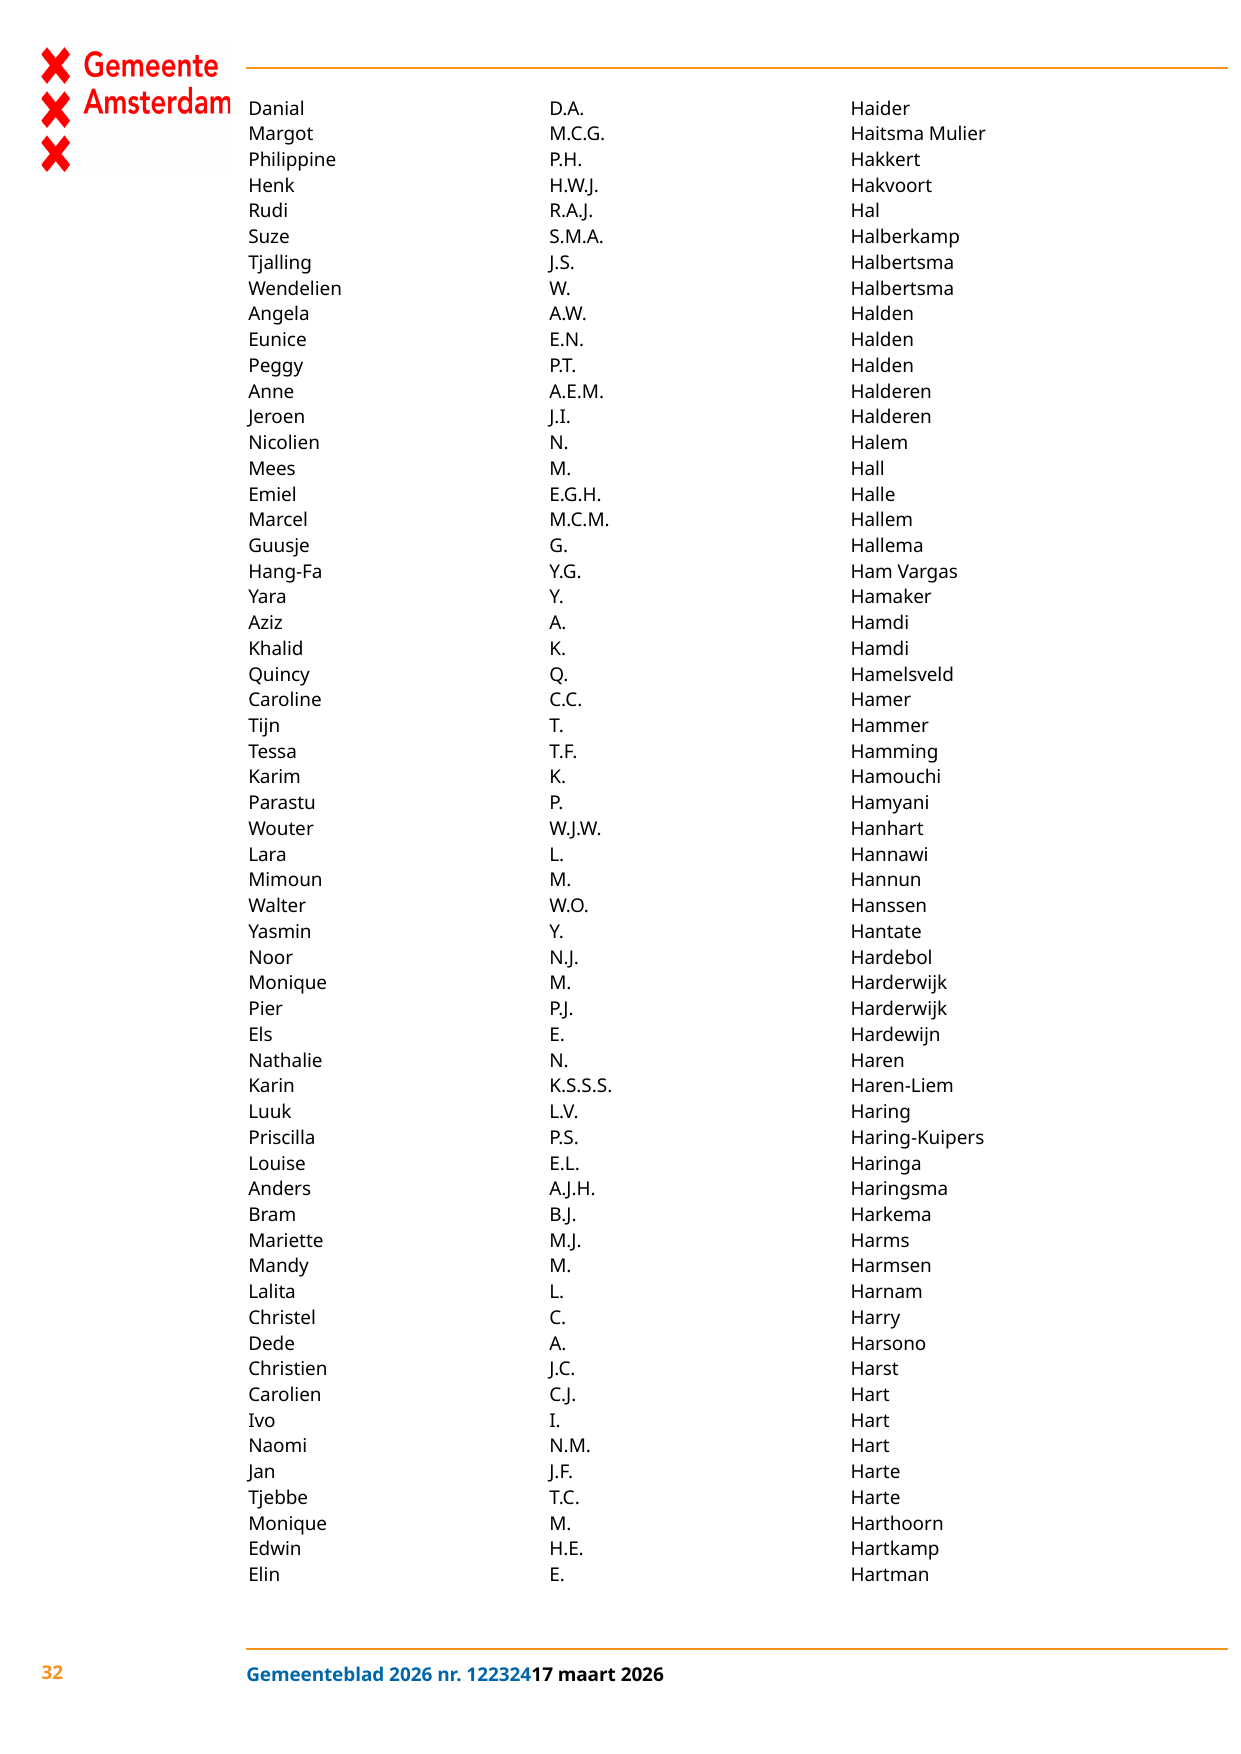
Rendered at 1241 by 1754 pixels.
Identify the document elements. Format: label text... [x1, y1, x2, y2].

table_cell Halbertsma [850, 249, 1152, 275]
table_cell J.S. [549, 249, 850, 275]
table_cell C.J. [549, 1381, 850, 1407]
table_cell Lara [248, 841, 549, 867]
table_cell W.J.W. [549, 815, 850, 841]
table_cell Carolien [248, 1381, 549, 1407]
table_cell B.J. [549, 1201, 850, 1227]
table_cell C. [549, 1304, 850, 1330]
table_cell Hardebol [850, 944, 1152, 969]
table_cell Tessa [248, 738, 549, 764]
table_cell Harms [850, 1227, 1152, 1253]
table_cell Yara [248, 584, 549, 609]
table_cell Hanssen [850, 893, 1152, 918]
table_cell Hakvoort [850, 172, 1152, 198]
table_cell Hamelsveld [850, 661, 1152, 687]
table_cell Edwin [248, 1536, 549, 1561]
table_cell E.N. [549, 326, 850, 352]
table_cell Hamer [850, 687, 1152, 712]
table_cell T.F. [549, 738, 850, 764]
table_cell T. [549, 712, 850, 738]
table_cell Marcel [248, 506, 549, 532]
table_cell Priscilla [248, 1124, 549, 1150]
table_cell Hallema [850, 532, 1152, 558]
table_cell Hamdi [850, 609, 1152, 635]
table_cell Tjebbe [248, 1484, 549, 1510]
table_cell Jeroen [248, 404, 549, 429]
table_cell Hanhart [850, 815, 1152, 841]
table_cell Danial [248, 95, 549, 121]
table_cell A.E.M. [549, 378, 850, 403]
table_cell Hallem [850, 506, 1152, 532]
table_cell Haren-Liem [850, 1073, 1152, 1098]
table_cell Wendelien [248, 275, 549, 301]
table_cell Harnam [850, 1278, 1152, 1304]
table_cell Rudi [248, 198, 549, 223]
table_cell Halbertsma [850, 275, 1152, 301]
table_cell P.H. [549, 146, 850, 172]
table_cell E.G.H. [549, 481, 850, 506]
table_cell Luuk [248, 1098, 549, 1124]
table_cell K.S.S.S. [549, 1073, 850, 1098]
table_cell Halderen [850, 378, 1152, 403]
table_cell Hart [850, 1407, 1152, 1433]
table_cell L. [549, 841, 850, 867]
table_cell Hamaker [850, 584, 1152, 609]
table_cell Harmsen [850, 1253, 1152, 1278]
table_cell Mees [248, 455, 549, 481]
table_cell Mariette [248, 1227, 549, 1253]
table_cell Halem [850, 429, 1152, 455]
table_cell Harte [850, 1459, 1152, 1484]
table_cell Karim [248, 764, 549, 789]
table_cell M. [549, 867, 850, 892]
table_cell Hang-Fa [248, 558, 549, 584]
table_cell Christien [248, 1356, 549, 1381]
table_cell Jan [248, 1459, 549, 1484]
table_cell Y.G. [549, 558, 850, 584]
table_cell Christel [248, 1304, 549, 1330]
table_cell Tjalling [248, 249, 549, 275]
table_cell N. [549, 1047, 850, 1072]
table_cell E.L. [549, 1150, 850, 1175]
table_cell E. [549, 1561, 850, 1587]
table_cell Haringsma [850, 1175, 1152, 1201]
table_cell T.C. [549, 1484, 850, 1510]
table_cell Yasmin [248, 918, 549, 944]
table_cell Halderen [850, 404, 1152, 429]
table_cell S.M.A. [549, 224, 850, 249]
table_cell L.V. [549, 1098, 850, 1124]
table_cell Hamouchi [850, 764, 1152, 789]
table_cell Els [248, 1021, 549, 1047]
table_cell Wouter [248, 815, 549, 841]
table_cell Harry [850, 1304, 1152, 1330]
table_cell Haren [850, 1047, 1152, 1072]
table_cell Harsono [850, 1330, 1152, 1356]
table_cell Haring-Kuipers [850, 1124, 1152, 1150]
table_cell K. [549, 764, 850, 789]
table_cell Anders [248, 1175, 549, 1201]
table_cell Pier [248, 995, 549, 1021]
table_cell Hal [850, 198, 1152, 223]
table_cell G. [549, 532, 850, 558]
table_cell Monique [248, 1510, 549, 1536]
table_cell Harte [850, 1484, 1152, 1510]
table_cell Karin [248, 1073, 549, 1098]
table_cell Halle [850, 481, 1152, 506]
table_cell Hardewijn [850, 1021, 1152, 1047]
table_cell Guusje [248, 532, 549, 558]
table_cell Haring [850, 1098, 1152, 1124]
table_cell M. [549, 455, 850, 481]
table_cell Walter [248, 893, 549, 918]
table_cell Hartman [850, 1561, 1152, 1587]
table_cell Mandy [248, 1253, 549, 1278]
table_cell J.C. [549, 1356, 850, 1381]
table_cell Ivo [248, 1407, 549, 1433]
table_cell Eunice [248, 326, 549, 352]
table_cell Hart [850, 1381, 1152, 1407]
table_cell Hamdi [850, 635, 1152, 661]
table_cell Y. [549, 918, 850, 944]
table_cell Hantate [850, 918, 1152, 944]
table_cell Q. [549, 661, 850, 687]
table_cell A. [549, 609, 850, 635]
table_cell Hart [850, 1433, 1152, 1458]
table_cell Hamyani [850, 790, 1152, 815]
table_cell Naomi [248, 1433, 549, 1458]
table_cell M.J. [549, 1227, 850, 1253]
table_cell Angela [248, 301, 549, 326]
table_cell Harderwijk [850, 970, 1152, 995]
table_cell Harthoorn [850, 1510, 1152, 1536]
table_cell M. [549, 1510, 850, 1536]
table_cell M. [549, 1253, 850, 1278]
table_cell Haider [850, 95, 1152, 121]
table_cell Caroline [248, 687, 549, 712]
table_cell Nathalie [248, 1047, 549, 1072]
table_cell Emiel [248, 481, 549, 506]
table_cell Harderwijk [850, 995, 1152, 1021]
table_cell Hartkamp [850, 1536, 1152, 1561]
table_cell N. [549, 429, 850, 455]
table_cell Suze [248, 224, 549, 249]
table_cell P.T. [549, 352, 850, 378]
table_cell R.A.J. [549, 198, 850, 223]
picture [41, 47, 231, 172]
table_cell J.F. [549, 1459, 850, 1484]
table_cell Hakkert [850, 146, 1152, 172]
table_cell Y. [549, 584, 850, 609]
table_cell Hannawi [850, 841, 1152, 867]
table_cell Khalid [248, 635, 549, 661]
table_cell Dede [248, 1330, 549, 1356]
table_cell I. [549, 1407, 850, 1433]
table_cell Harkema [850, 1201, 1152, 1227]
table_cell Elin [248, 1561, 549, 1587]
table_cell Noor [248, 944, 549, 969]
table_cell P.J. [549, 995, 850, 1021]
table_cell Aziz [248, 609, 549, 635]
table_cell W. [549, 275, 850, 301]
table_cell H.W.J. [549, 172, 850, 198]
table_cell M.C.M. [549, 506, 850, 532]
table_cell Margot [248, 121, 549, 146]
table_cell N.M. [549, 1433, 850, 1458]
table_cell Halberkamp [850, 224, 1152, 249]
table_cell Louise [248, 1150, 549, 1175]
table_cell P. [549, 790, 850, 815]
table_cell Halden [850, 326, 1152, 352]
table_cell Ham Vargas [850, 558, 1152, 584]
table_cell P.S. [549, 1124, 850, 1150]
table_cell A. [549, 1330, 850, 1356]
table_cell Haitsma Mulier [850, 121, 1152, 146]
table_cell L. [549, 1278, 850, 1304]
table_cell Anne [248, 378, 549, 403]
table_cell Parastu [248, 790, 549, 815]
table_cell D.A. [549, 95, 850, 121]
table_cell A.W. [549, 301, 850, 326]
table_cell Bram [248, 1201, 549, 1227]
table_cell Hannun [850, 867, 1152, 892]
table_cell M.C.G. [549, 121, 850, 146]
table_cell Halden [850, 301, 1152, 326]
table_cell Mimoun [248, 867, 549, 892]
table_cell E. [549, 1021, 850, 1047]
table_cell Hall [850, 455, 1152, 481]
table_cell Lalita [248, 1278, 549, 1304]
table_cell Hammer [850, 712, 1152, 738]
table_cell Haringa [850, 1150, 1152, 1175]
table_cell H.E. [549, 1536, 850, 1561]
table_cell C.C. [549, 687, 850, 712]
table_cell Philippine [248, 146, 549, 172]
table_cell Harst [850, 1356, 1152, 1381]
table_cell Hamming [850, 738, 1152, 764]
table_cell N.J. [549, 944, 850, 969]
table_cell Nicolien [248, 429, 549, 455]
table_cell J.I. [549, 404, 850, 429]
table_cell Halden [850, 352, 1152, 378]
table_cell M. [549, 970, 850, 995]
table_cell Tijn [248, 712, 549, 738]
table_cell Monique [248, 970, 549, 995]
table_cell K. [549, 635, 850, 661]
table_cell W.O. [549, 893, 850, 918]
table_cell Henk [248, 172, 549, 198]
table_cell Peggy [248, 352, 549, 378]
table_cell A.J.H. [549, 1175, 850, 1201]
table_cell Quincy [248, 661, 549, 687]
